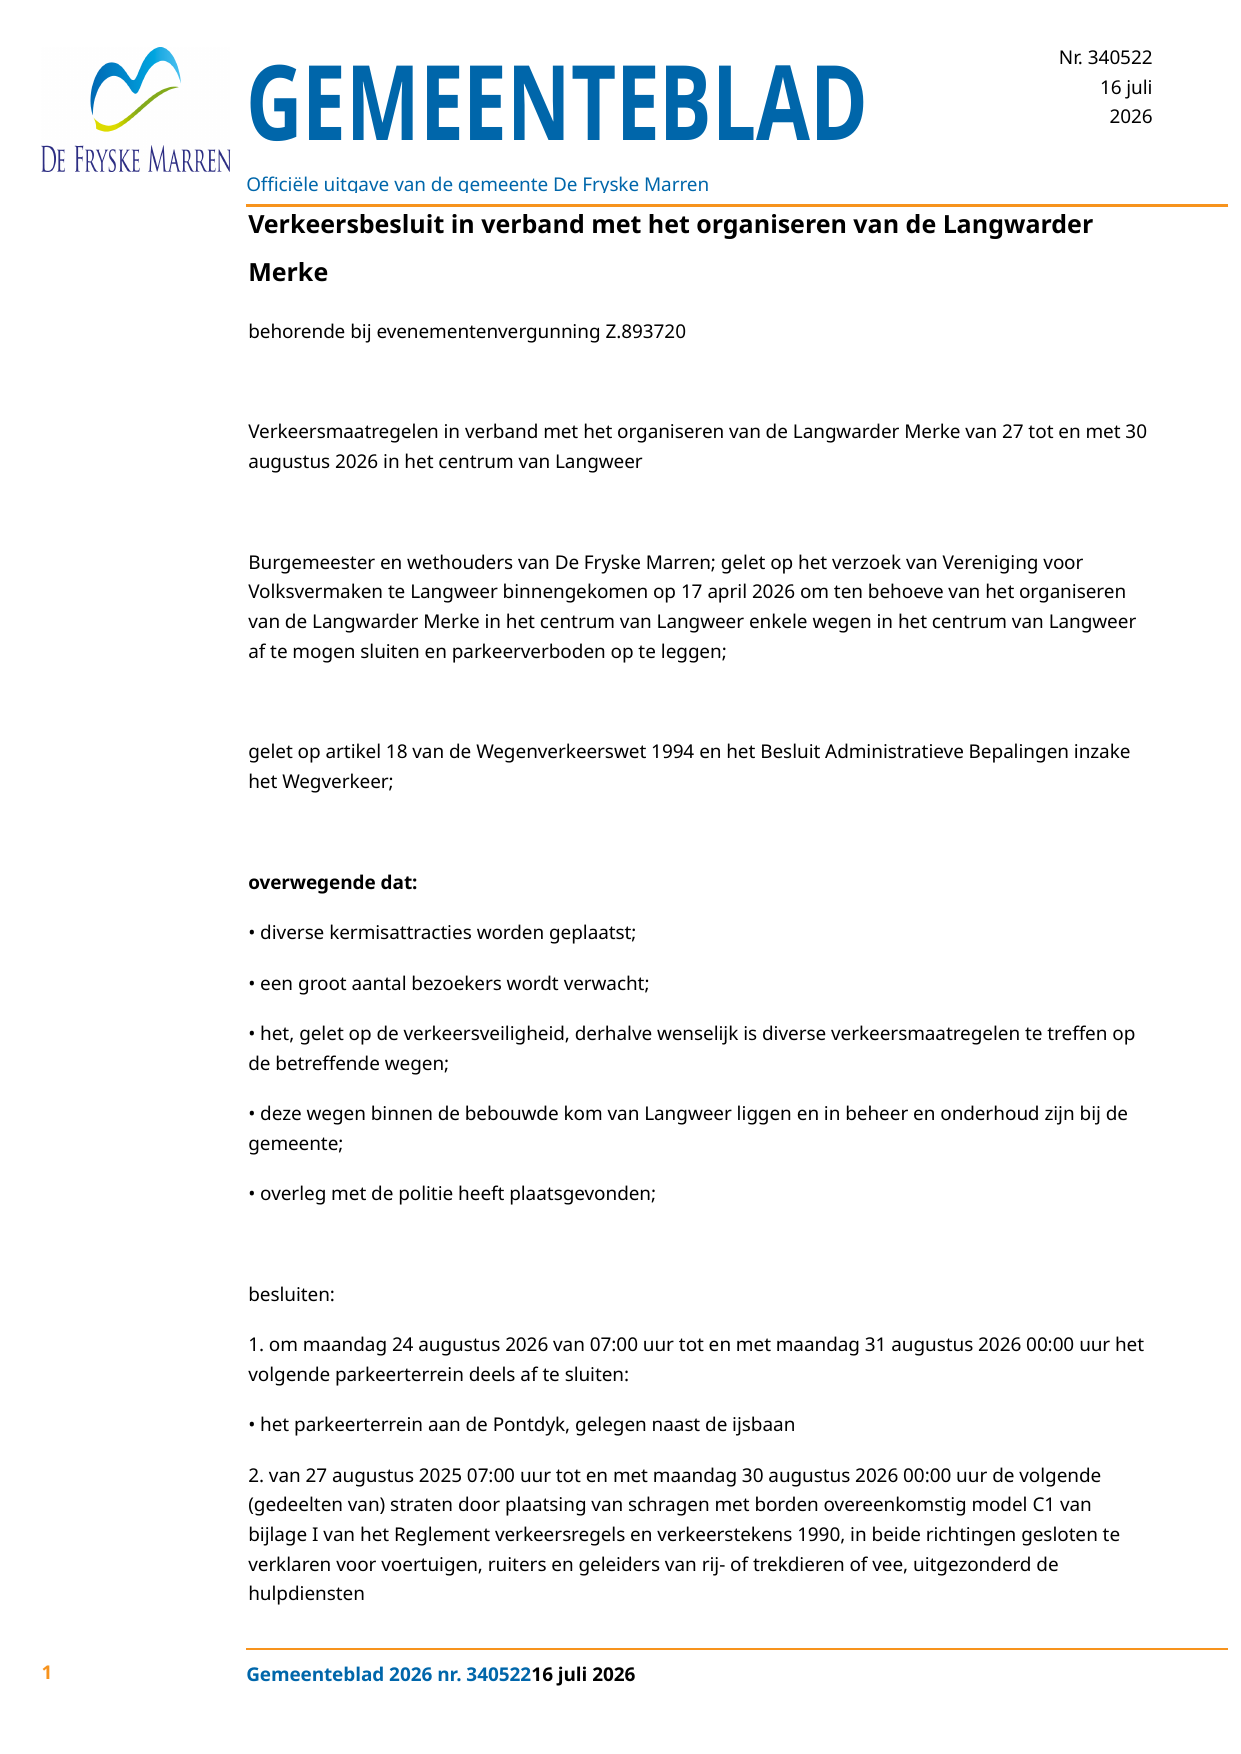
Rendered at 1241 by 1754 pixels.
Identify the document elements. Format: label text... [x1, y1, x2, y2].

text gelet op artikel 18 van de Wegenverkeerswet 1994 en het Besluit Administratieve Bepalingen inzake het Wegverkeer; [248, 739, 1152, 794]
text Verkeersmaatregelen in verband met het organiseren van de Langwarder Merke van 27 tot en met 30 augustus 2026 in het centrum van Langweer [248, 419, 1152, 474]
text • deze wegen binnen de bebouwde kom van Langweer liggen en in beheer en onderhoud zijn bij de gemeente; [248, 1100, 1152, 1156]
text 1. om maandag 24 augustus 2026 van 07:00 uur tot en met maandag 31 augustus 2026 00:00 uur het volgende parkeerterrein deels af te sluiten: [248, 1332, 1152, 1387]
text • het parkeerterrein aan de Pontdyk, gelegen naast de ijsbaan [248, 1412, 1152, 1437]
picture [41, 47, 231, 172]
text • het, gelet op de verkeersveiligheid, derhalve wenselijk is diverse verkeersmaatregelen te treffen op de betreffende wegen; [248, 1020, 1152, 1076]
text 2. van 27 augustus 2025 07:00 uur tot en met maandag 30 augustus 2026 00:00 uur de volgende (gedeelten van) straten door plaatsing van schragen met borden overeenkomstig model C1 van bijlage I van het Reglement verkeersregels en verkeerstekens 1990, in beide richtingen gesloten te verklaren voor voertuigen, ruiters en geleiders van rij- of trekdieren of vee, uitgezonderd de hulpdiensten [248, 1462, 1152, 1606]
text • diverse kermisattracties worden geplaatst; [248, 919, 1152, 945]
text besluiten: [248, 1281, 1152, 1307]
text Verkeersbesluit in verband met het organiseren van de Langwarder Merke [248, 207, 1152, 288]
text overwegende dat: [248, 869, 1152, 895]
text • een groot aantal bezoekers wordt verwacht; [248, 970, 1152, 996]
text Burgemeester en wethouders van De Fryske Marren; gelet op het verzoek van Vereniging voor Volksvermaken te Langweer binnengekomen op 17 april 2026 om ten behoeve van het organiseren van de Langwarder Merke in het centrum van Langweer enkele wegen in het centrum van Langweer af te mogen sluiten en parkeerverboden op te leggen; [248, 549, 1152, 664]
text behorende bij evenementenvergunning Z.893720 [248, 318, 1152, 344]
text • overleg met de politie heeft plaatsgevonden; [248, 1180, 1152, 1206]
